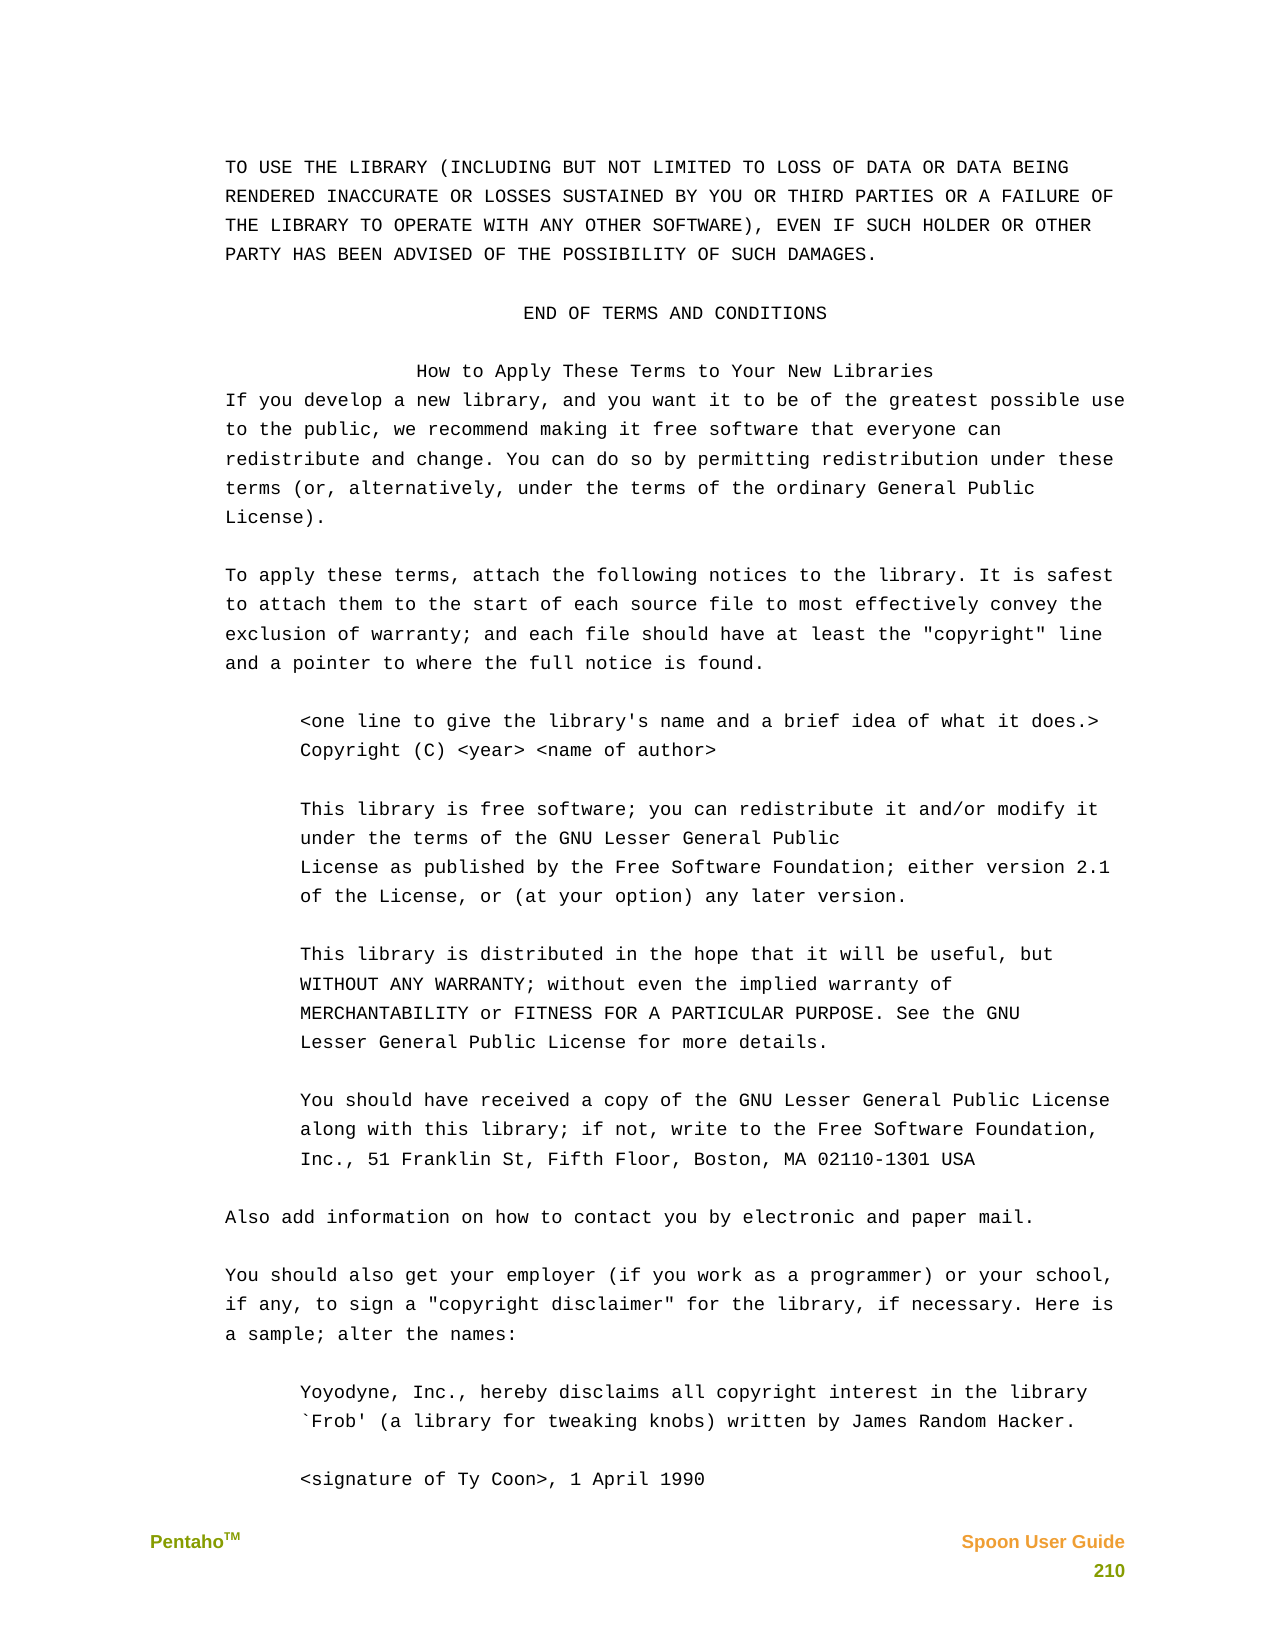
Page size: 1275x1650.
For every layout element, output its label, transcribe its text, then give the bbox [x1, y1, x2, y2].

text License as published by the Free Software Foundation; either version 2.1 of the License, or (at your option) any later version. [300, 850, 1125, 908]
text END OF TERMS AND CONDITIONS [225, 296, 1125, 325]
text To apply these terms, attach the following notices to the library. It is safest to attach them to the start of each source file to most effectively convey the exclusion of warranty; and each file should have at least the "copyright" line and a pointer to where the full notice is found. [225, 558, 1125, 675]
text This library is distributed in the hope that it will be useful, but WITHOUT ANY WARRANTY; without even the implied warranty of MERCHANTABILITY or FITNESS FOR A PARTICULAR PURPOSE. See the GNU [300, 937, 1125, 1025]
text If you develop a new library, and you want it to be of the greatest possible use to the public, we recommend making it free software that everyone can redistribute and change. You can do so by permitting redistribution under these terms (or, alternatively, under the terms of the ordinary General Public License). [225, 383, 1125, 529]
text Copyright (C) <year> <name of author> [300, 733, 1125, 762]
text How to Apply These Terms to Your New Libraries [225, 354, 1125, 383]
text You should also get your employer (if you work as a programmer) or your school, if any, to sign a "copyright disclaimer" for the library, if necessary. Here is a sample; alter the names: [225, 1258, 1125, 1346]
text Yoyodyne, Inc., hereby disclaims all copyright interest in the library `Frob' (a library for tweaking knobs) written by James Random Hacker. [300, 1375, 1125, 1433]
text This library is free software; you can redistribute it and/or modify it under the terms of the GNU Lesser General Public [300, 792, 1125, 850]
text <signature of Ty Coon>, 1 April 1990 [300, 1462, 1125, 1492]
text You should have received a copy of the GNU Lesser General Public License along with this library; if not, write to the Free Software Foundation, Inc., 51 Franklin St, Fifth Floor, Boston, MA 02110-1301 USA [300, 1083, 1125, 1171]
text <one line to give the library's name and a brief idea of what it does.> [300, 704, 1125, 733]
text TO USE THE LIBRARY (INCLUDING BUT NOT LIMITED TO LOSS OF DATA OR DATA BEING RENDERED INACCURATE OR LOSSES SUSTAINED BY YOU OR THIRD PARTIES OR A FAILURE OF THE LIBRARY TO OPERATE WITH ANY OTHER SOFTWARE), EVEN IF SUCH HOLDER OR OTHER PARTY HAS BEEN ADVISED OF THE POSSIBILITY OF SUCH DAMAGES. [225, 150, 1125, 267]
text Also add information on how to contact you by electronic and paper mail. [225, 1200, 1125, 1229]
text Lesser General Public License for more details. [300, 1025, 1125, 1054]
